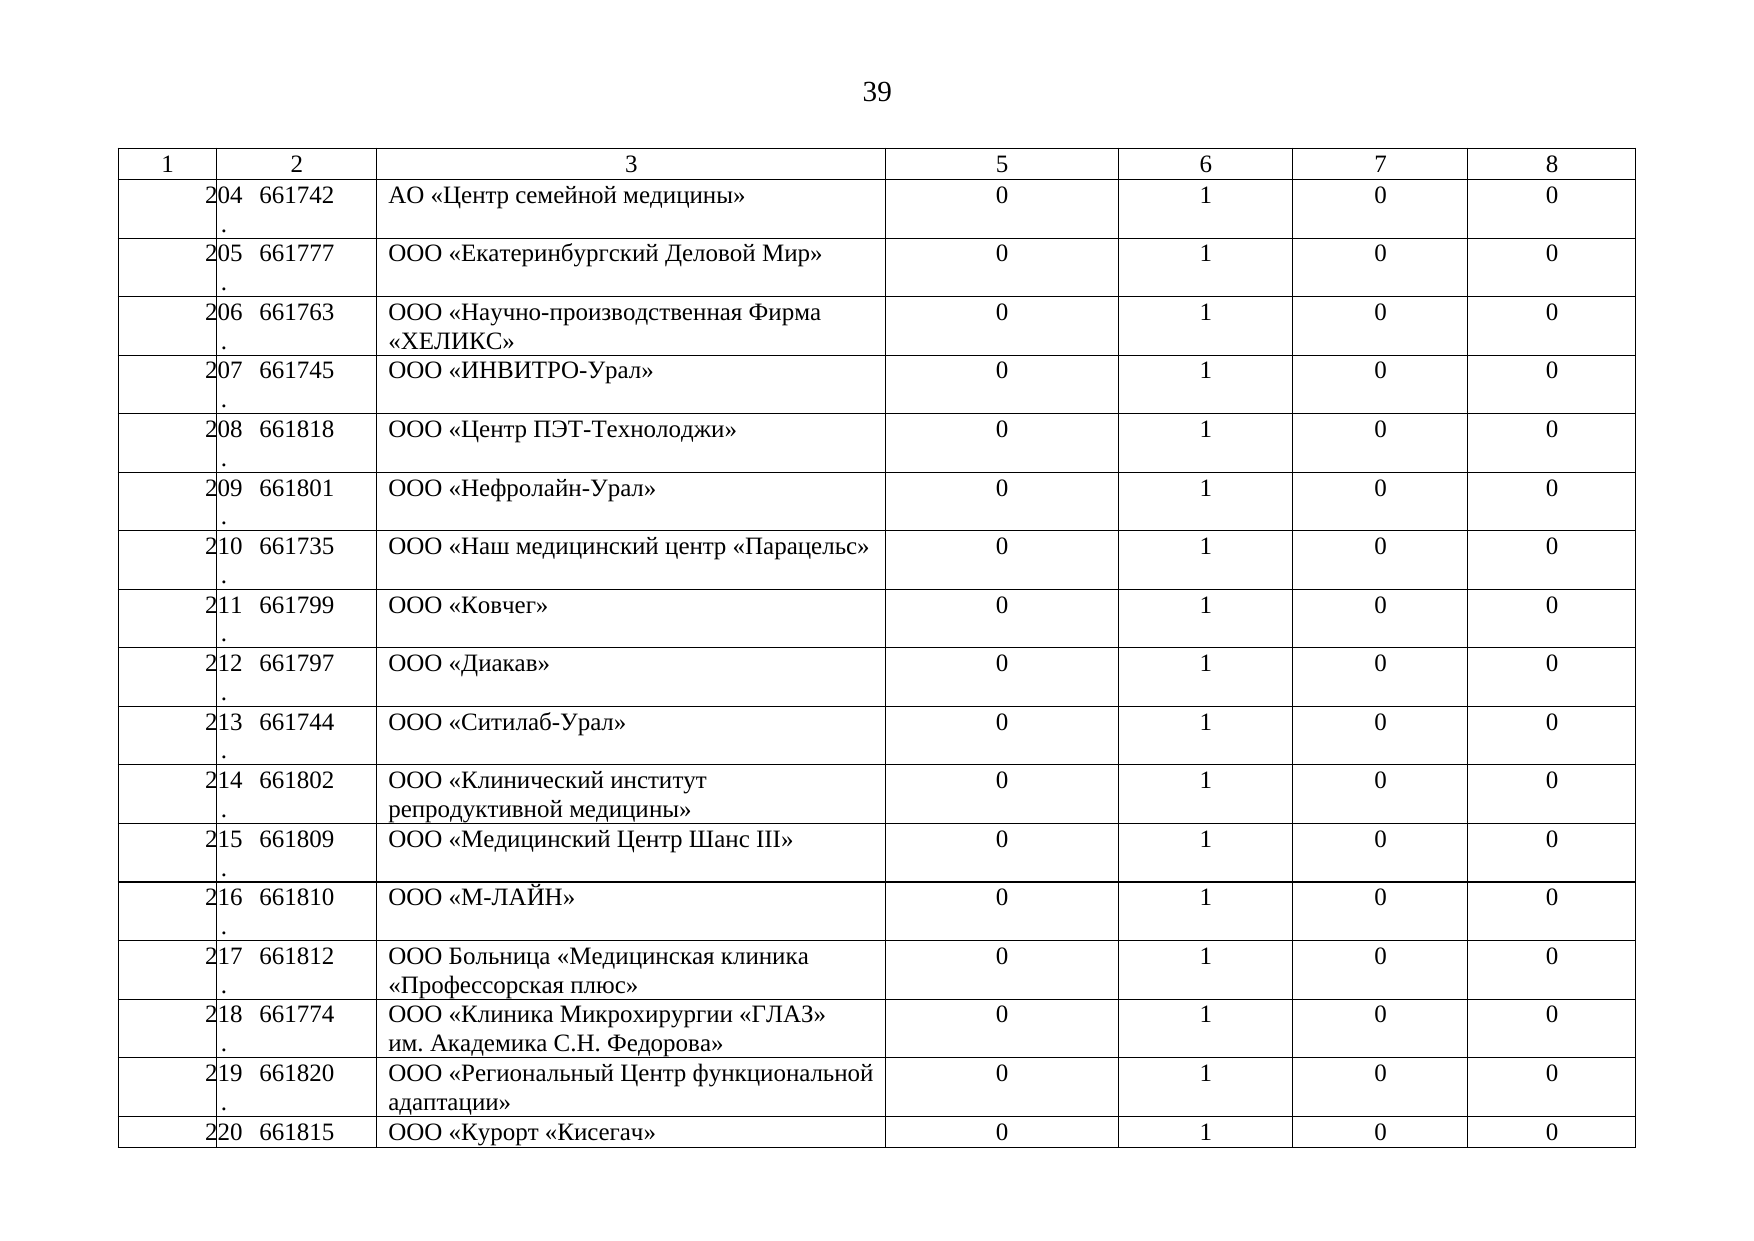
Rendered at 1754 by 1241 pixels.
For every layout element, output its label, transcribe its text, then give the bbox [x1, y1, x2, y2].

table_cell 0 [1293, 239, 1467, 296]
table_cell ООО Больница «Медицинская клиника «Профессорская плюс» [377, 941, 885, 998]
table_cell 0 [1293, 648, 1467, 706]
table_cell ООО «Екатеринбургский Деловой Мир» [377, 239, 885, 296]
table_cell [119, 531, 216, 589]
table_cell АО «Центр семейной медицины» [377, 180, 885, 237]
table_cell 661745 [217, 356, 376, 413]
table_cell [119, 1117, 216, 1147]
table_cell [119, 473, 216, 530]
table_cell 0 [886, 414, 1118, 472]
table_cell 1 [1119, 765, 1292, 823]
table_cell ООО «Нефролайн-Урал» [377, 473, 885, 530]
table_header 8 [1468, 149, 1635, 179]
table_header 6 [1119, 149, 1292, 179]
table_cell ООО «ИНВИТРО-Урал» [377, 356, 885, 413]
table_cell 0 [1468, 531, 1635, 589]
table_cell 0 [1293, 707, 1467, 764]
table_cell 0 [1293, 590, 1467, 647]
table_cell 661777 [217, 239, 376, 296]
table_cell 0 [1468, 824, 1635, 881]
table_cell 0 [886, 648, 1118, 706]
table_cell 0 [1293, 473, 1467, 530]
table_cell 0 [886, 824, 1118, 881]
table_cell [119, 356, 216, 413]
table_cell 1 [1119, 824, 1292, 881]
table_cell 0 [886, 473, 1118, 530]
table_cell [119, 883, 216, 940]
table_cell 0 [1468, 707, 1635, 764]
table_cell 0 [1293, 765, 1467, 823]
table_cell 0 [1293, 531, 1467, 589]
table_cell [119, 648, 216, 706]
table_cell [119, 297, 216, 354]
table_cell ООО «Ковчег» [377, 590, 885, 647]
table_cell 0 [1293, 824, 1467, 881]
table_cell 0 [1293, 941, 1467, 998]
table_cell 0 [886, 1117, 1118, 1147]
table_cell ООО «Курорт «Кисегач» [377, 1117, 885, 1147]
table_cell 0 [886, 590, 1118, 647]
table_cell 0 [886, 1000, 1118, 1057]
table_cell 661774 [217, 1000, 376, 1057]
table_cell 0 [1293, 1117, 1467, 1147]
table_cell 0 [886, 1058, 1118, 1116]
table_cell 1 [1119, 180, 1292, 237]
table_cell 0 [1293, 414, 1467, 472]
table_cell [119, 941, 216, 998]
table_header 5 [886, 149, 1118, 179]
table_cell 661744 [217, 707, 376, 764]
table_header 7 [1293, 149, 1467, 179]
table_cell 661818 [217, 414, 376, 472]
table_cell 1 [1119, 1117, 1292, 1147]
table_cell 0 [886, 297, 1118, 354]
table_cell ООО «Центр ПЭТ-Технолоджи» [377, 414, 885, 472]
table_cell [119, 707, 216, 764]
table_cell 1 [1119, 648, 1292, 706]
table_cell 0 [886, 180, 1118, 237]
table_cell [119, 180, 216, 237]
table_cell 0 [1293, 180, 1467, 237]
table_cell 661810 [217, 883, 376, 940]
table_cell 661809 [217, 824, 376, 881]
table_cell 661815 [217, 1117, 376, 1147]
table_cell 661812 [217, 941, 376, 998]
table_cell 661763 [217, 297, 376, 354]
table_cell 1 [1119, 414, 1292, 472]
table_cell ООО «Наш медицинский центр «Парацельс» [377, 531, 885, 589]
table_cell ООО «Региональный Центр функциональной адаптации» [377, 1058, 885, 1116]
table_cell 0 [1468, 180, 1635, 237]
table_header 2 [217, 149, 376, 179]
table_cell ООО «Диакав» [377, 648, 885, 706]
table_header 1 [119, 149, 216, 179]
table_cell 0 [1468, 1117, 1635, 1147]
table_cell 0 [1468, 356, 1635, 413]
table_cell 0 [1293, 883, 1467, 940]
table_cell 1 [1119, 1000, 1292, 1057]
table_cell 661799 [217, 590, 376, 647]
table_cell 661802 [217, 765, 376, 823]
table_cell 1 [1119, 239, 1292, 296]
table_cell 0 [886, 941, 1118, 998]
table_cell 1 [1119, 473, 1292, 530]
table_cell 0 [886, 239, 1118, 296]
table_cell 0 [1468, 590, 1635, 647]
table_cell 0 [1468, 1000, 1635, 1057]
table_cell 0 [1468, 1058, 1635, 1116]
table_cell 0 [1293, 1000, 1467, 1057]
table_cell ООО «Научно-производственная Фирма «ХЕЛИКС» [377, 297, 885, 354]
table_cell ООО «Клинический институт репродуктивной медицины» [377, 765, 885, 823]
table_cell 0 [1468, 765, 1635, 823]
table_cell [119, 239, 216, 296]
table_cell ООО «Клиника Микрохирургии «ГЛАЗ» им. Академика С.Н. Федорова» [377, 1000, 885, 1057]
table_cell 661797 [217, 648, 376, 706]
table_cell 661801 [217, 473, 376, 530]
table_cell [119, 1058, 216, 1116]
table_header 3 [377, 149, 885, 179]
table_cell [119, 414, 216, 472]
table_cell 0 [1293, 297, 1467, 354]
table_cell 1 [1119, 590, 1292, 647]
table_cell 1 [1119, 356, 1292, 413]
table_cell 0 [886, 883, 1118, 940]
table_cell 661735 [217, 531, 376, 589]
table_cell 1 [1119, 707, 1292, 764]
table_cell 0 [1468, 414, 1635, 472]
table_cell 0 [886, 531, 1118, 589]
table_cell 0 [1468, 648, 1635, 706]
table_cell 0 [1468, 883, 1635, 940]
table_cell 0 [886, 765, 1118, 823]
table_cell [119, 765, 216, 823]
table_cell 0 [1293, 356, 1467, 413]
table_cell 1 [1119, 941, 1292, 998]
table_cell 1 [1119, 297, 1292, 354]
table_cell ООО «М-ЛАЙН» [377, 883, 885, 940]
table_cell 0 [886, 356, 1118, 413]
table_cell 0 [1468, 239, 1635, 296]
table_cell 1 [1119, 883, 1292, 940]
table_cell 0 [1468, 297, 1635, 354]
table_cell 1 [1119, 531, 1292, 589]
table_cell 0 [1468, 941, 1635, 998]
table_cell ООО «Ситилаб-Урал» [377, 707, 885, 764]
table_cell 0 [1293, 1058, 1467, 1116]
table_cell 0 [886, 707, 1118, 764]
table_cell 0 [1468, 473, 1635, 530]
table_cell 661820 [217, 1058, 376, 1116]
table_cell ООО «Медицинский Центр Шанс III» [377, 824, 885, 881]
table_cell [119, 1000, 216, 1057]
table_cell [119, 824, 216, 881]
table_cell 1 [1119, 1058, 1292, 1116]
table_cell [119, 590, 216, 647]
table_cell 661742 [217, 180, 376, 237]
